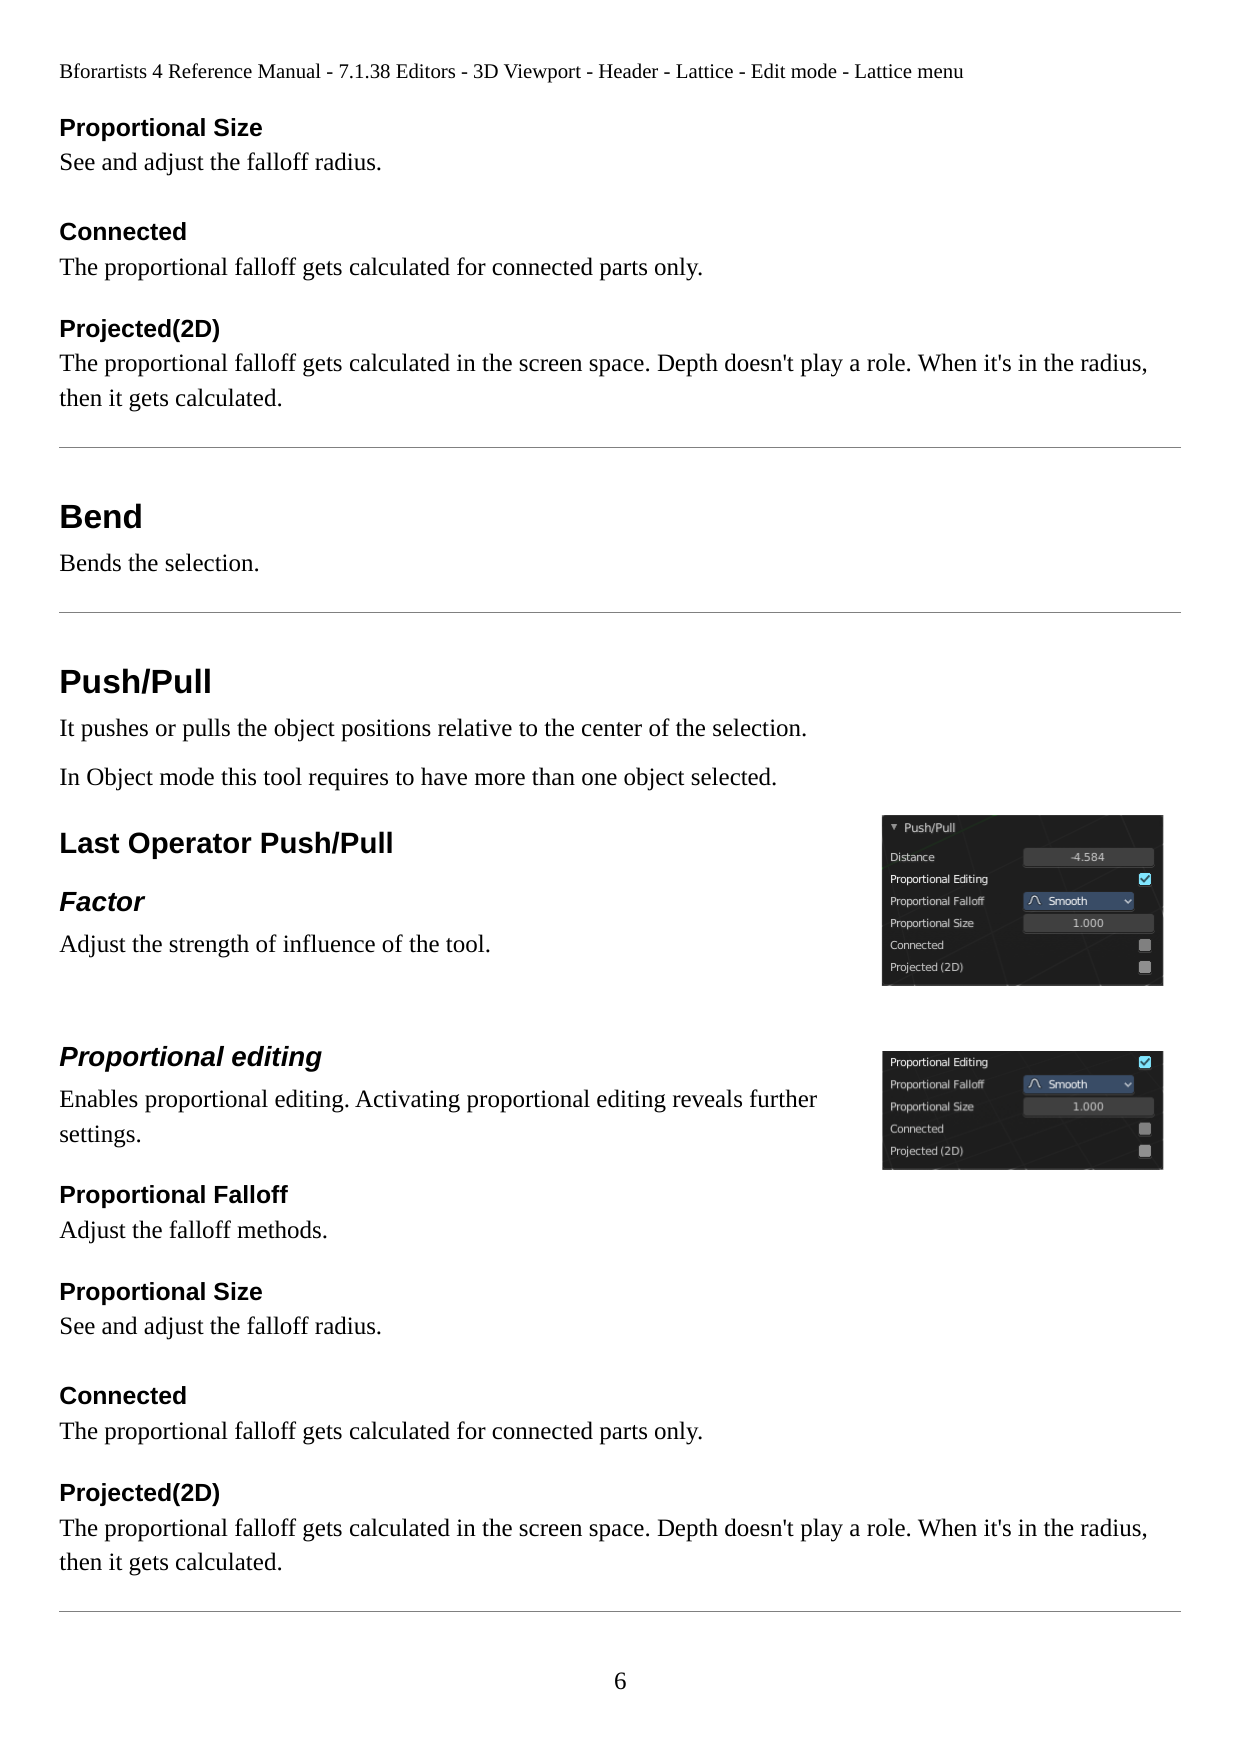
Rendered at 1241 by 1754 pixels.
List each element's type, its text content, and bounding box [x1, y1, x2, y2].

subtitle [1164, 885, 1181, 917]
text See and adjust the falloff radius. [59, 1311, 1181, 1340]
picture [882, 1051, 1164, 1170]
text The proportional falloff gets calculated for connected parts only. [59, 252, 1181, 281]
picture [881, 815, 1164, 986]
text The proportional falloff gets calculated in the screen space. Depth doesn't play a role. When it's in the radius, then it gets calculated. [59, 348, 1181, 412]
text Adjust the falloff methods. [59, 1215, 1181, 1244]
text The proportional falloff gets calculated for connected parts only. [59, 1416, 1181, 1445]
subtitle Projected(2D) [59, 314, 1181, 342]
text Bends the selection. [59, 548, 1181, 577]
text See and adjust the falloff radius. [59, 147, 1181, 176]
subtitle Proportional Size [59, 113, 1181, 141]
text Enables proportional editing. Activating proportional editing reveals further settings. [59, 1084, 882, 1147]
subtitle Last Operator Push/Pull [59, 826, 881, 860]
subtitle Projected(2D) [59, 1478, 1181, 1506]
subtitle Proportional Size [59, 1277, 1181, 1305]
text Adjust the strength of influence of the tool. [59, 929, 881, 958]
text The proportional falloff gets calculated in the screen space. Depth doesn't play a role. When it's in the radius, then it gets calculated. [59, 1513, 1181, 1576]
subtitle Push/Pull [59, 662, 1181, 701]
subtitle Factor [59, 885, 881, 917]
subtitle Bend [59, 497, 1181, 536]
subtitle [1164, 826, 1181, 860]
subtitle Proportional Falloff [59, 1180, 1181, 1209]
subtitle Connected [59, 217, 1181, 246]
subtitle Proportional editing [59, 1040, 1181, 1072]
text It pushes or pulls the object positions relative to the center of the selection. [59, 713, 1181, 742]
subtitle Connected [59, 1381, 1181, 1410]
text In Object mode this tool requires to have more than one object selected. [59, 762, 1181, 791]
